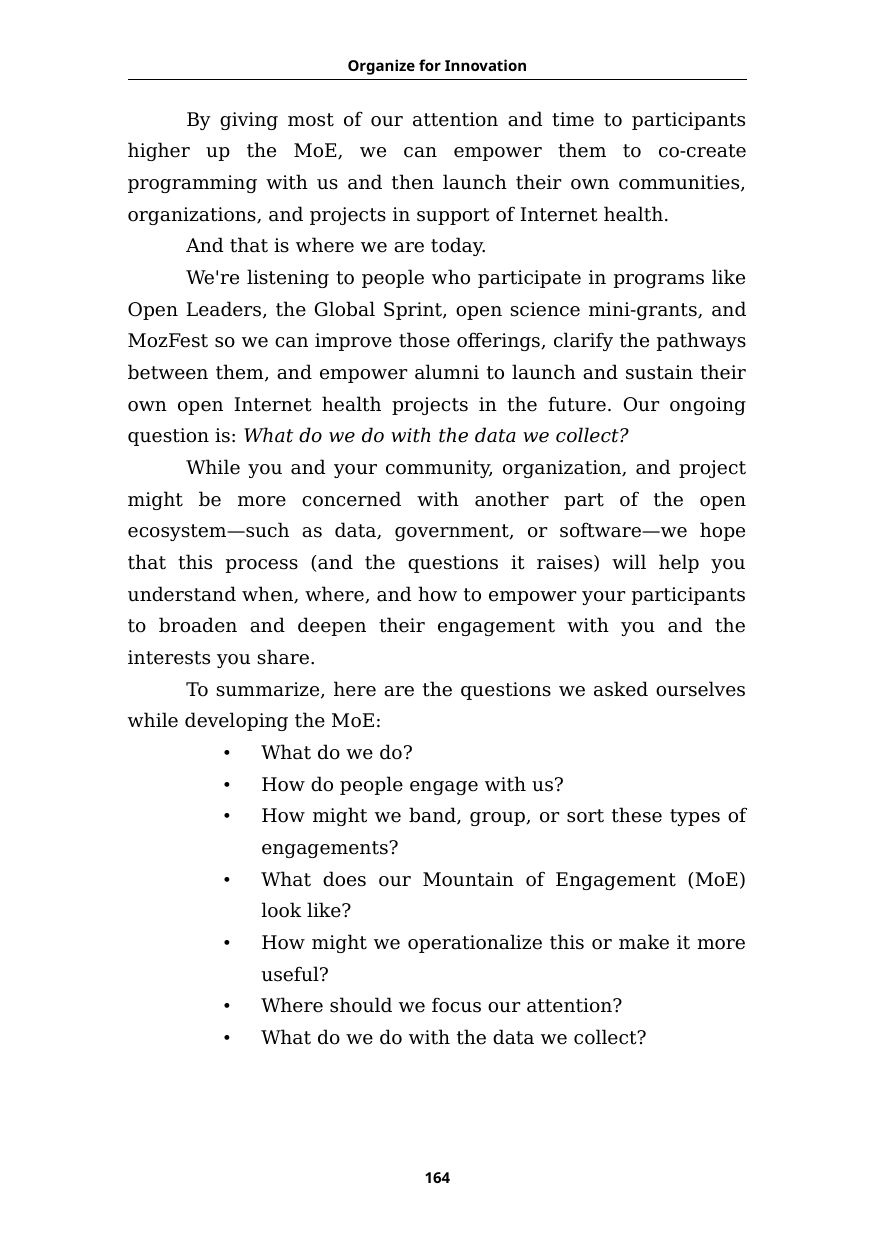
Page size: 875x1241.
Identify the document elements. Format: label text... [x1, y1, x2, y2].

list What do we do with the data we collect? [223, 1027, 747, 1049]
list How might we operationalize this or make it more useful? [223, 932, 747, 986]
list What do we do? [223, 742, 747, 764]
text By giving most of our attention and time to participants higher up the MoE, we can empower them to co-create programming with us and then launch their own communities, organizations, and projects in support of Internet health. [127, 109, 747, 226]
text We're listening to people who participate in programs like Open Leaders, the Global Sprint, open science mini-grants, and MozFest so we can improve those offerings, clarify the pathways between them, and empower alumni to launch and sustain their own open Internet health projects in the future. Our ongoing question is: What do we do with the data we collect? [127, 267, 747, 447]
list Where should we focus our attention? [223, 995, 747, 1017]
list What does our Mountain of Engagement (MoE) look like? [223, 869, 747, 922]
list How might we band, group, or sort these types of engagements? [223, 805, 747, 859]
text To summarize, here are the questions we asked ourselves while developing the MoE: [127, 679, 747, 732]
list How do people engage with us? [223, 774, 747, 796]
text While you and your community, organization, and project might be more concerned with another part of the open ecosystem—such as data, government, or software—we hope that this process (and the questions it raises) will help you understand when, where, and how to empower your participants to broaden and deepen their engagement with you and the interests you share. [127, 457, 747, 669]
text And that is where we are today. [127, 235, 747, 257]
